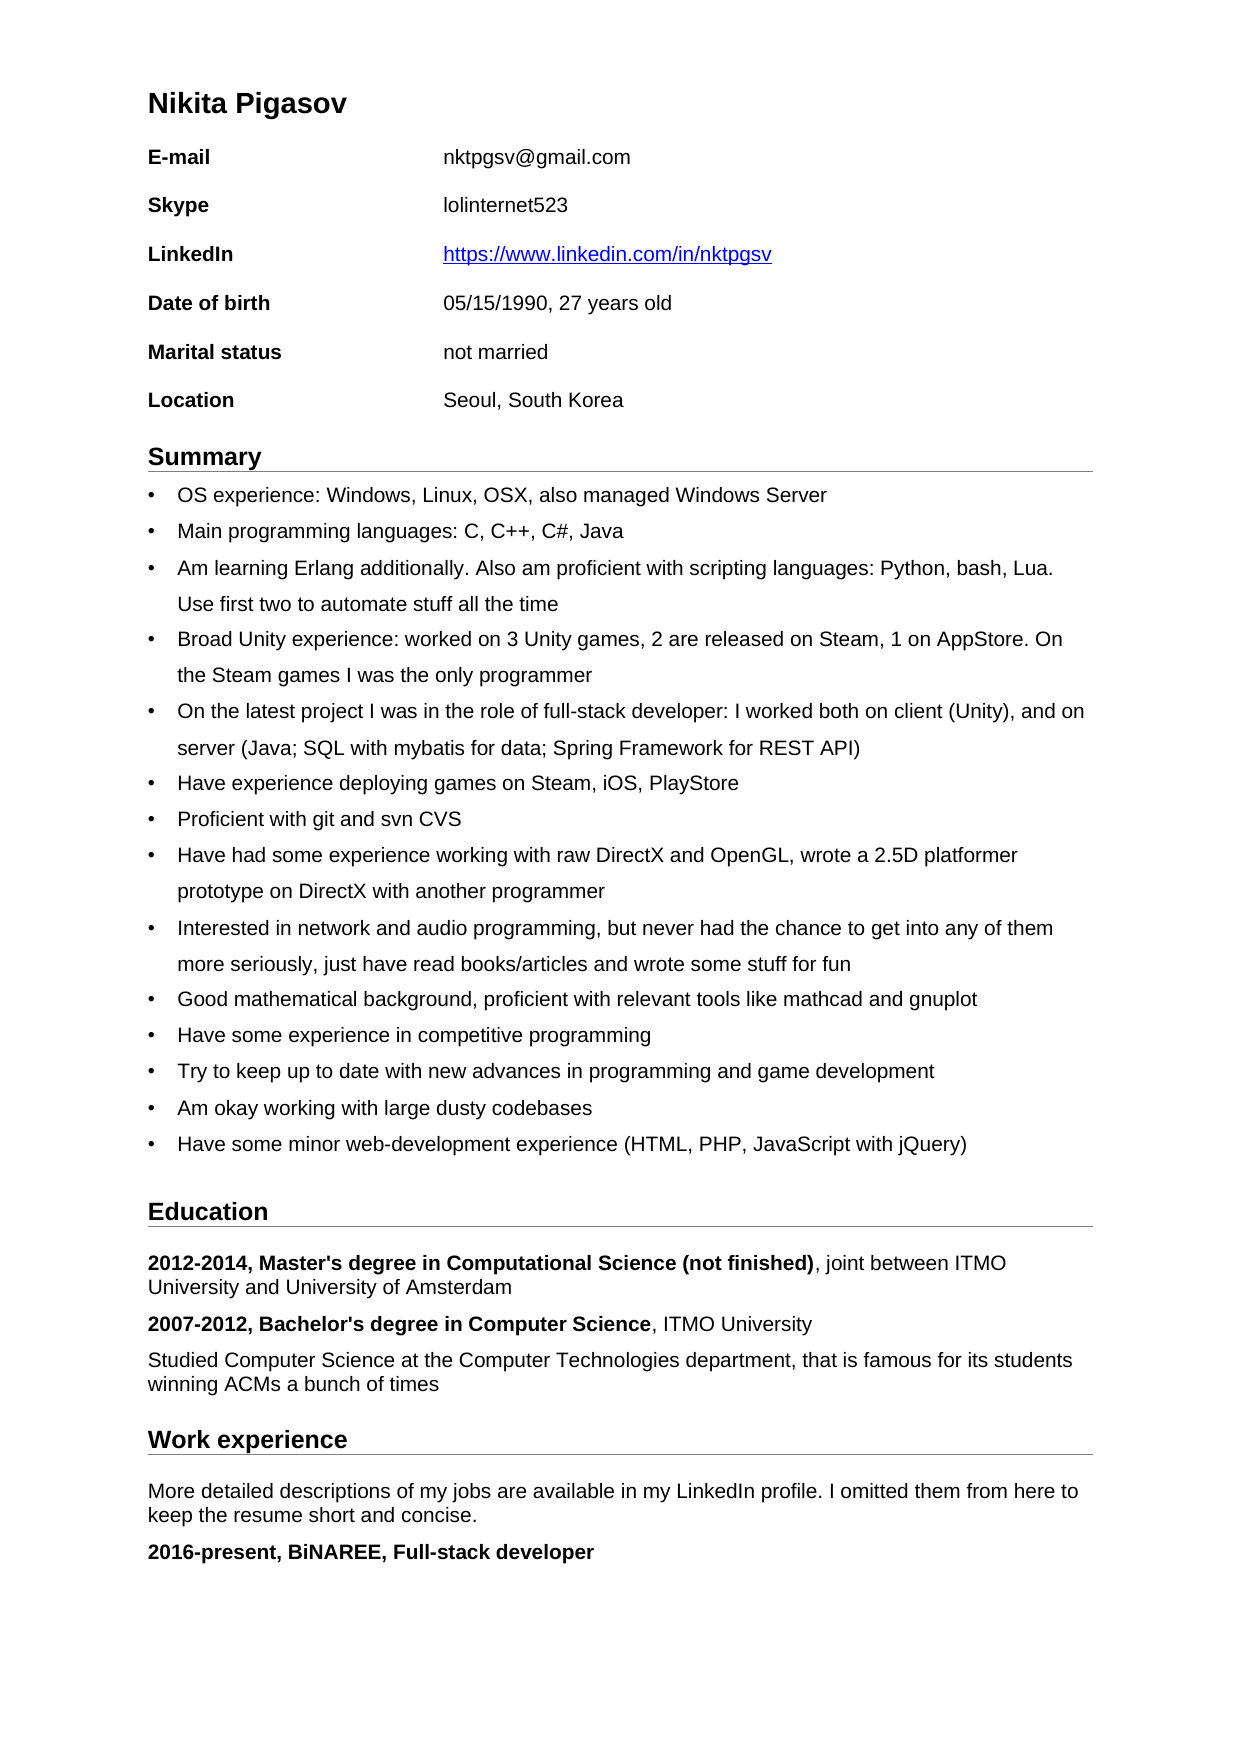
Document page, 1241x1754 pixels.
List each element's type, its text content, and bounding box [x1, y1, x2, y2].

list Have experience deploying games on Steam, iOS, PlayStore [148, 771, 1093, 795]
text Marital status not married [148, 339, 1093, 363]
text 2012-2014, Master's degree in Computational Science (not finished), joint between ITMO University and University of Amsterdam [148, 1251, 1093, 1299]
text Education [148, 1197, 1093, 1226]
text E-mail nktpgsv@gmail.com [148, 144, 1093, 168]
text Studied Computer Science at the Computer Technologies department, that is famous for its students winning ACMs a bunch of times [148, 1348, 1093, 1396]
list Have had some experience working with raw DirectX and OpenGL, wrote a 2.5D platformer prototype on DirectX with another programmer [148, 843, 1093, 903]
list Am learning Erlang additionally. Also am proficient with scripting languages: Python, bash, Lua. Use first two to automate stuff all the time [148, 555, 1093, 615]
text LinkedIn https://www.linkedin.com/in/nktpgsv [148, 242, 1093, 266]
text Date of birth 05/15/1990, 27 years old [148, 291, 1093, 315]
list Try to keep up to date with new advances in programming and game development [148, 1059, 1093, 1083]
list On the latest project I was in the role of full-stack developer: I worked both on client (Unity), and on server (Java; SQL with mybatis for data; Spring Framework for REST API) [148, 699, 1093, 759]
text More detailed descriptions of my jobs are available in my LinkedIn profile. I omitted them from here to keep the resume short and concise. [148, 1479, 1093, 1527]
text 2007-2012, Bachelor's degree in Computer Science, ITMO University [148, 1311, 1093, 1335]
text Summary [148, 442, 1093, 471]
list Proficient with git and svn CVS [148, 807, 1093, 831]
list Good mathematical background, proficient with relevant tools like mathcad and gnuplot [148, 987, 1093, 1011]
list Have some minor web-development experience (HTML, PHP, JavaScript with jQuery) [148, 1131, 1093, 1156]
list Interested in network and audio programming, but never had the chance to get into any of them more seriously, just have read books/articles and wrote some stuff for fun [148, 915, 1093, 975]
list Am okay working with large dusty codebases [148, 1095, 1093, 1119]
list Main programming languages: C, C++, C#, Java [148, 519, 1093, 543]
list Have some experience in competitive programming [148, 1023, 1093, 1047]
text 2016-present, BiNAREE, Full-stack developer [148, 1539, 1093, 1563]
text Work experience [148, 1425, 1093, 1454]
list Broad Unity experience: worked on 3 Unity games, 2 are released on Steam, 1 on AppStore. On the Steam games I was the only programmer [148, 627, 1093, 687]
subtitle Nikita Pigasov [148, 86, 1093, 120]
list OS experience: Windows, Linux, OSX, also managed Windows Server [148, 483, 1093, 507]
text Location Seoul, South Korea [148, 388, 1093, 412]
text Skype lolinternet523 [148, 193, 1093, 217]
